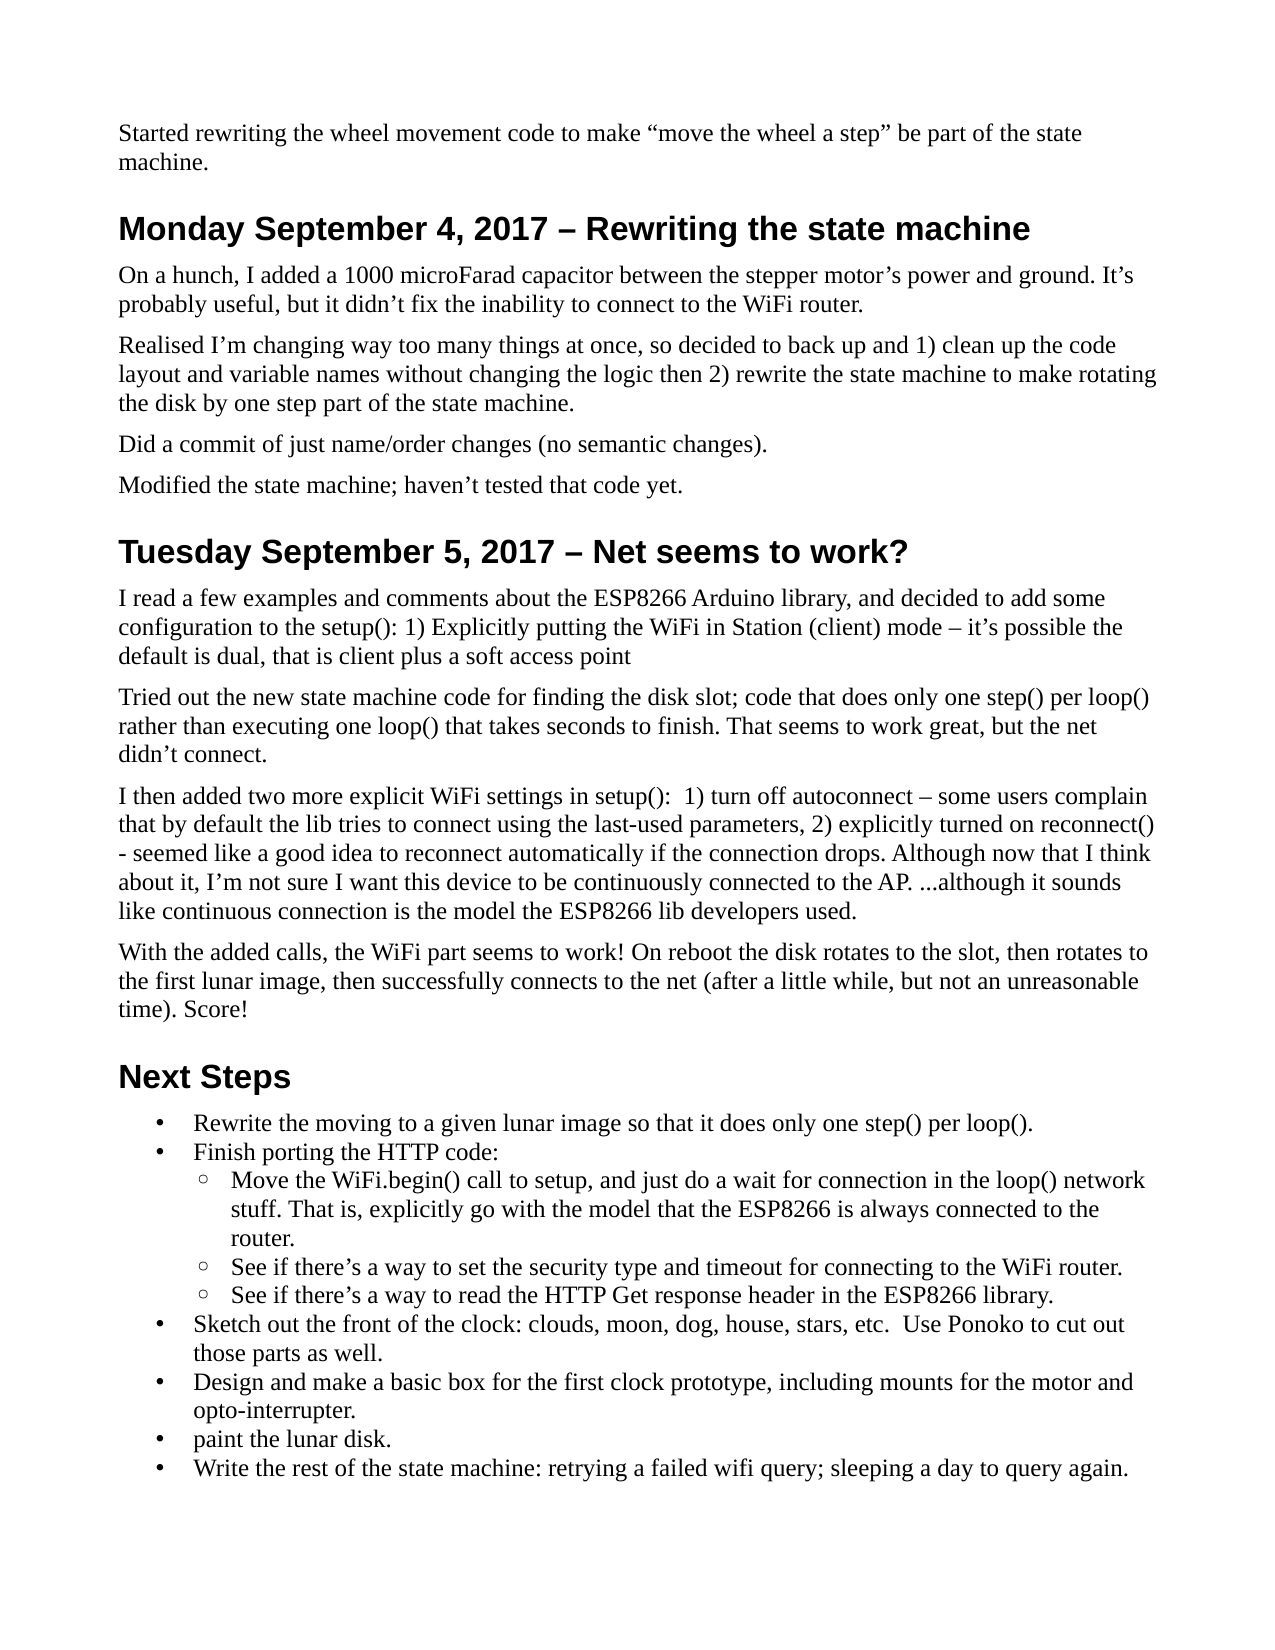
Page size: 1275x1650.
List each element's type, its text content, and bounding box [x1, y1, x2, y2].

list Move the WiFi.begin() call to setup, and just do a wait for connection in the loop() network stuff. That is, explicitly go with the model that the ESP8266 is always connected to the router. [193, 1165, 1157, 1252]
list Rewrite the moving to a given lunar image so that it does only one step() per loop(). [156, 1108, 1157, 1137]
text Modified the state machine; haven’t tested that code yet. [118, 470, 1157, 499]
text I then added two more explicit WiFi settings in setup(): 1) turn off autoconnect – some users complain that by default the lib tries to connect using the last-used parameters, 2) explicitly turned on reconnect() - seemed like a good idea to reconnect automatically if the connection drops. Although now that I think about it, I’m not sure I want this device to be continuously connected to the AP. ...although it sounds like continuous connection is the model the ESP8266 lib developers used. [118, 781, 1157, 924]
list See if there’s a way to read the HTTP Get response header in the ESP8266 library. [193, 1280, 1157, 1309]
text On a hunch, I added a 1000 microFarad capacitor between the stepper motor’s power and ground. It’s probably useful, but it didn’t fix the inability to connect to the WiFi router. [118, 260, 1157, 318]
list Sketch out the front of the clock: clouds, moon, dog, house, stars, etc. Use Ponoko to cut out those parts as well. [156, 1309, 1157, 1367]
subtitle Monday September 4, 2017 – Rewriting the state machine [118, 209, 1157, 248]
text Did a commit of just name/order changes (no semantic changes). [118, 429, 1157, 458]
text I read a few examples and comments about the ESP8266 Arduino library, and decided to add some configuration to the setup(): 1) Explicitly putting the WiFi in Station (client) mode – it’s possible the default is dual, that is client plus a soft access point [118, 583, 1157, 669]
text Realised I’m changing way too many things at once, so decided to back up and 1) clean up the code layout and variable names without changing the logic then 2) rewrite the state machine to make rotating the disk by one step part of the state machine. [118, 330, 1157, 416]
list Design and make a basic box for the first clock prototype, including mounts for the motor and opto-interrupter. [156, 1367, 1157, 1424]
text Started rewriting the wheel movement code to make “move the wheel a step” be part of the state machine. [118, 118, 1157, 176]
list See if there’s a way to set the security type and timeout for connecting to the WiFi router. [193, 1252, 1157, 1280]
list paint the lunar disk. [156, 1424, 1157, 1453]
subtitle Tuesday September 5, 2017 – Net seems to work? [118, 532, 1157, 571]
text Tried out the new state machine code for finding the disk slot; code that does only one step() per loop() rather than executing one loop() that takes seconds to finish. That seems to work great, but the net didn’t connect. [118, 682, 1157, 768]
list Finish porting the HTTP code: [156, 1137, 1157, 1165]
subtitle Next Steps [118, 1057, 1157, 1095]
list Write the rest of the state machine: retrying a failed wifi query; sleeping a day to query again. [156, 1453, 1157, 1482]
text With the added calls, the WiFi part seems to work! On reboot the disk rotates to the slot, then rotates to the first lunar image, then successfully connects to the net (after a little while, but not an unreasonable time). Score! [118, 937, 1157, 1023]
